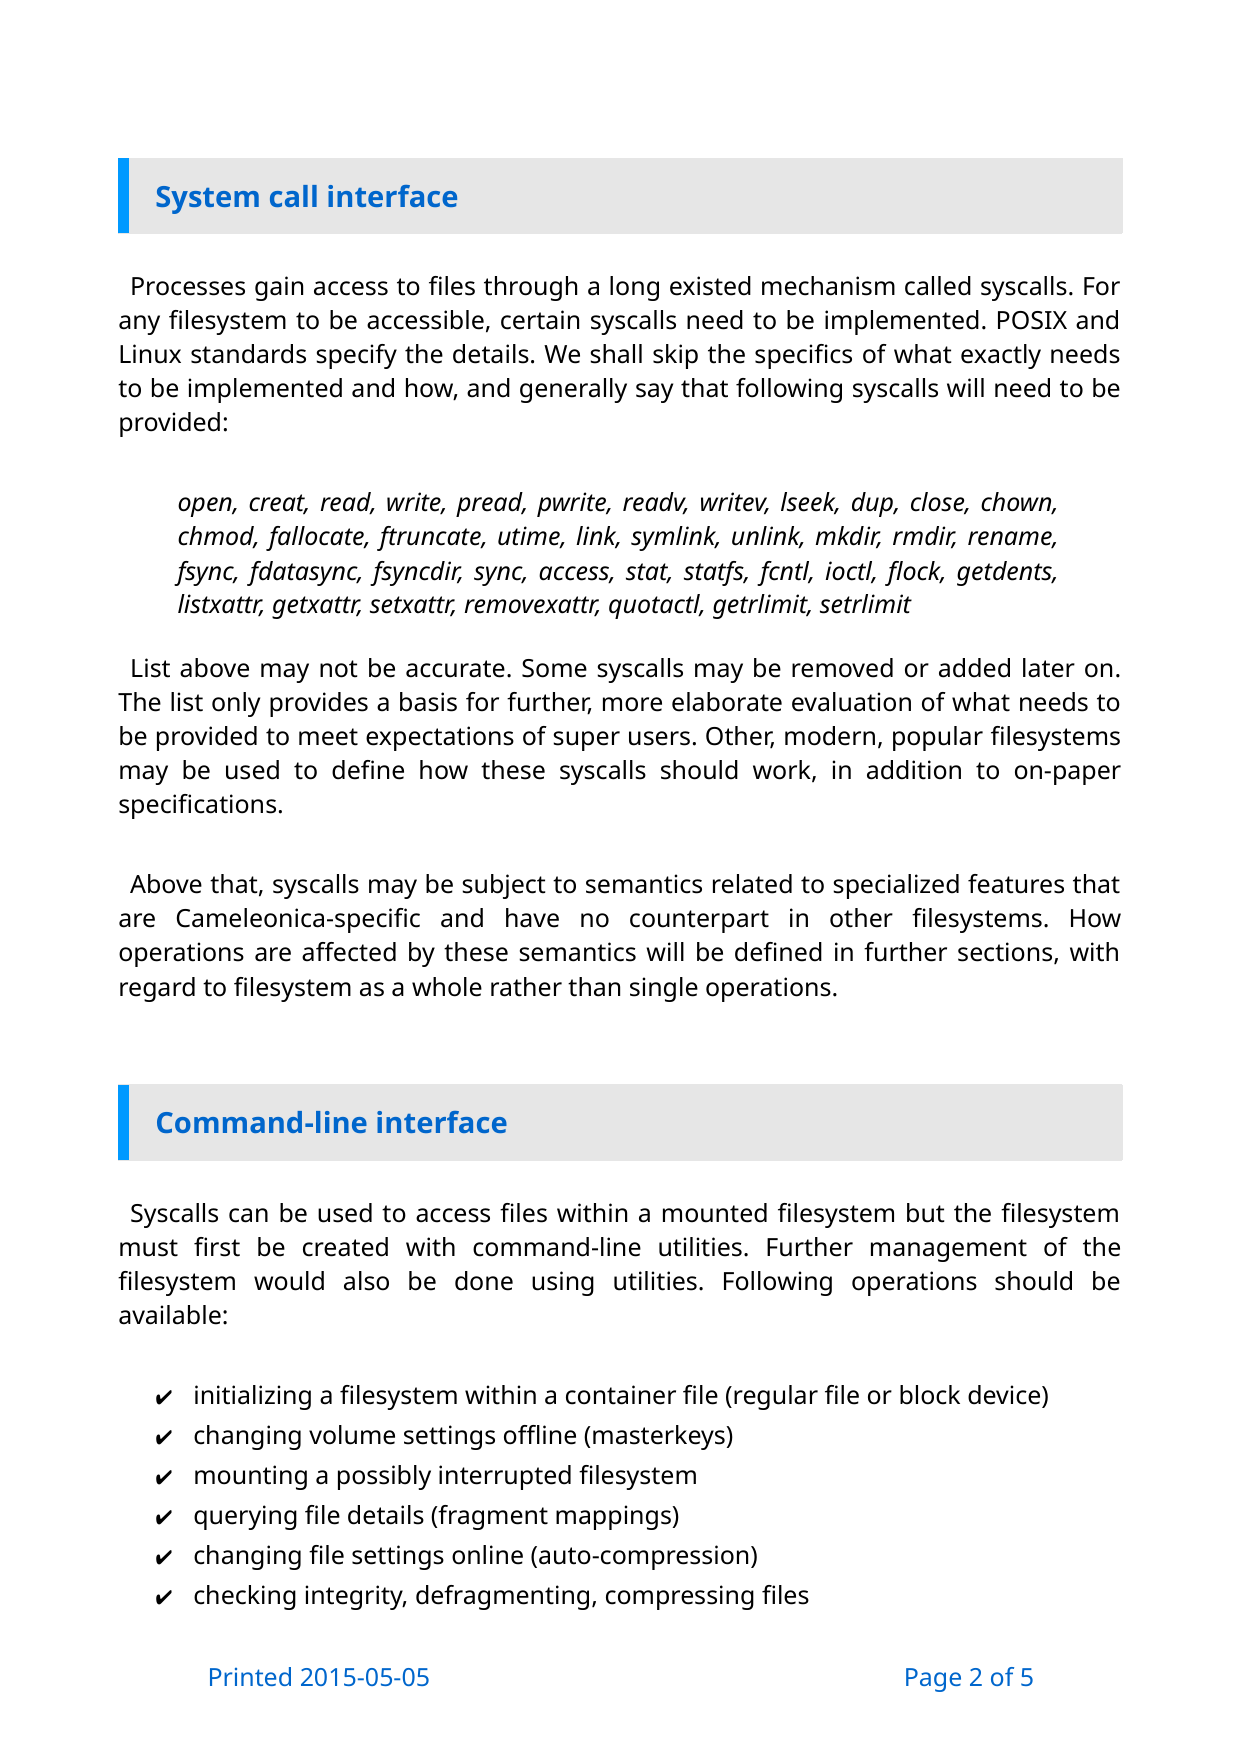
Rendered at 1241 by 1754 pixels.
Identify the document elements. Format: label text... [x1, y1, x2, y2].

list querying file details (fragment mappings) [156, 1497, 1122, 1532]
list changing volume settings offline (masterkeys) [156, 1417, 1122, 1452]
text Processes gain access to files through a long existed mechanism called syscalls. For any filesystem to be accessible, certain syscalls need to be implemented. POSIX and Linux standards specify the details. We shall skip the specifics of what exactly needs to be implemented and how, and generally say that following syscalls will need to be provided: [118, 269, 1122, 439]
subtitle Command-line interface [129, 1086, 1122, 1160]
text List above may not be accurate. Some syscalls may be removed or added later on. The list only provides a basis for further, more elaborate evaluation of what needs to be provided to meet expectations of super users. Other, modern, popular filesystems may be used to define how these syscalls should work, in addition to on-paper specifications. [118, 651, 1122, 821]
text open, creat, read, write, pread, pwrite, readv, writev, lseek, dup, close, chown, chmod, fallocate, ftruncate, utime, link, symlink, unlink, mkdir, rmdir, rename, fsync, fdatasync, fsyncdir, sync, access, stat, statfs, fcntl, ioctl, flock, getdents, listxattr, getxattr, setxattr, removexattr, quotactl, getrlimit, setrlimit [177, 485, 1063, 621]
list changing file settings online (auto-compression) [156, 1537, 1122, 1572]
list mounting a possibly interrupted filesystem [156, 1457, 1122, 1492]
text Syscalls can be used to access files within a mounted filesystem but the filesystem must first be created with command-line utilities. Further management of the filesystem would also be done using utilities. Following operations should be available: [118, 1195, 1122, 1332]
subtitle System call interface [129, 159, 1122, 233]
list checking integrity, defragmenting, compressing files [156, 1577, 1122, 1612]
text Above that, syscalls may be subject to semantics related to specialized features that are Cameleonica-specific and have no counterpart in other filesystems. How operations are affected by these semantics will be defined in further sections, with regard to filesystem as a whole rather than single operations. [118, 867, 1122, 1003]
list initializing a filesystem within a container file (regular file or block device) [156, 1377, 1122, 1412]
